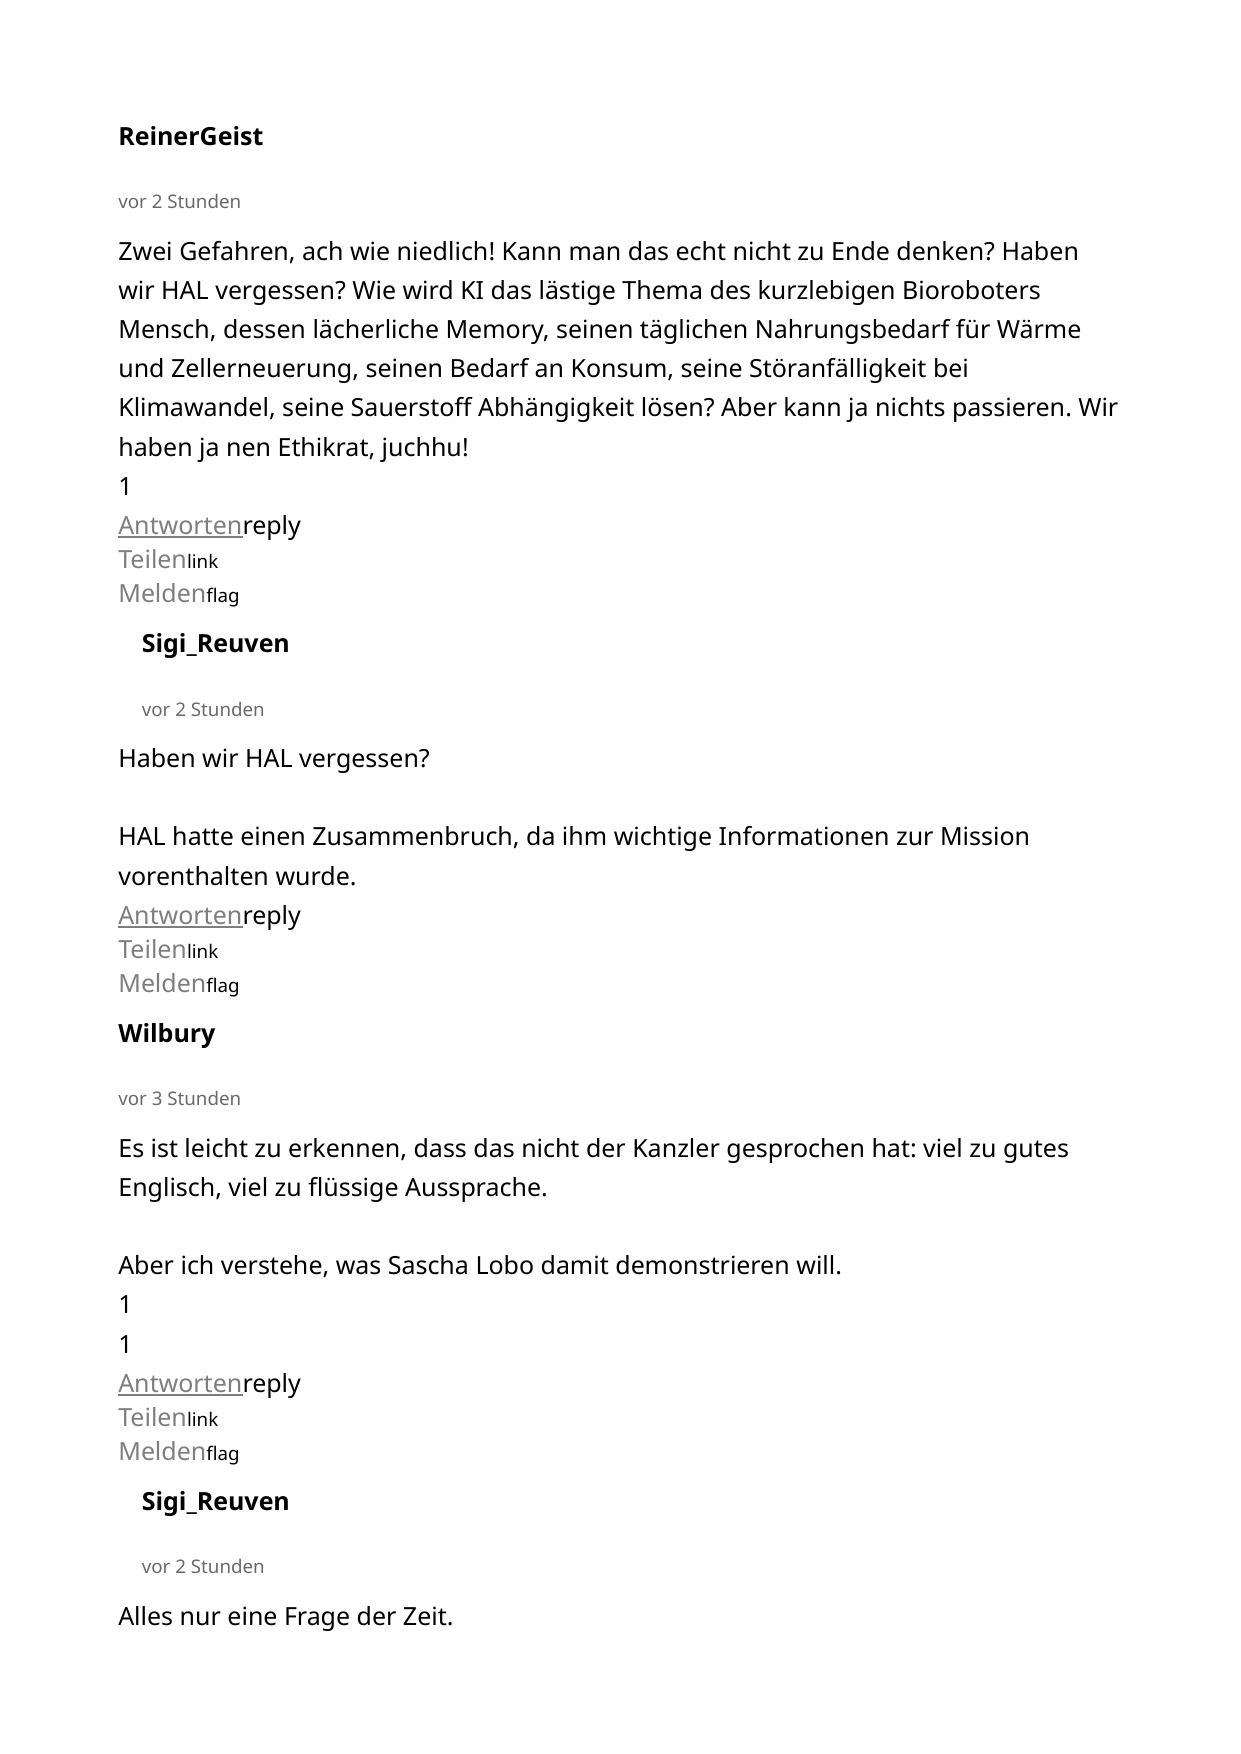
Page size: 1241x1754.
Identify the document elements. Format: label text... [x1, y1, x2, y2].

text Antwortenreply [118, 897, 1122, 931]
text Antwortenreply [118, 1366, 1122, 1399]
text vor 2 Stunden [118, 188, 1117, 214]
text Sigi_Reuven [142, 625, 1114, 659]
text Wilbury [118, 1015, 1114, 1049]
text Teilenlink [118, 1399, 1122, 1434]
text vor 2 Stunden [142, 696, 1117, 721]
text vor 3 Stunden [118, 1086, 1117, 1111]
text Zwei Gefahren, ach wie niedlich! Kann man das echt nicht zu Ende denken? Haben wir HAL vergessen? Wie wird KI das lästige Thema des kurzlebigen Bioroboters Mensch, dessen lächerliche Memory, seinen täglichen Nahrungsbedarf für Wärme und Zellerneuerung, seinen Bedarf an Konsum, seine Störanfälligkeit bei Klimawandel, seine Sauerstoff Abhängigkeit lösen? Aber kann ja nichts passieren. Wir haben ja nen Ethikrat, juchhu! [118, 233, 1122, 463]
text Meldenflag [118, 576, 1122, 610]
text Meldenflag [118, 966, 1122, 999]
text Antwortenreply [118, 508, 1122, 542]
text Teilenlink [118, 542, 1122, 576]
text 1 [118, 1287, 1122, 1321]
text Meldenflag [118, 1434, 1122, 1468]
text 1 [118, 1326, 1122, 1360]
text ReinerGeist [118, 118, 1114, 152]
text Es ist leicht zu erkennen, dass das nicht der Kanzler gesprochen hat: viel zu gutes Englisch, viel zu flüssige Aussprache. Aber ich verstehe, was Sascha Lobo damit demonstrieren will. [118, 1131, 1122, 1282]
text Sigi_Reuven [142, 1483, 1114, 1517]
text Haben wir HAL vergessen? HAL hatte einen Zusammenbruch, da ihm wichtige Informationen zur Mission vorenthalten wurde. [118, 741, 1122, 892]
text vor 2 Stunden [142, 1554, 1117, 1579]
text Teilenlink [118, 931, 1122, 966]
text Alles nur eine Frage der Zeit. [118, 1599, 1122, 1633]
text 1 [118, 468, 1122, 502]
